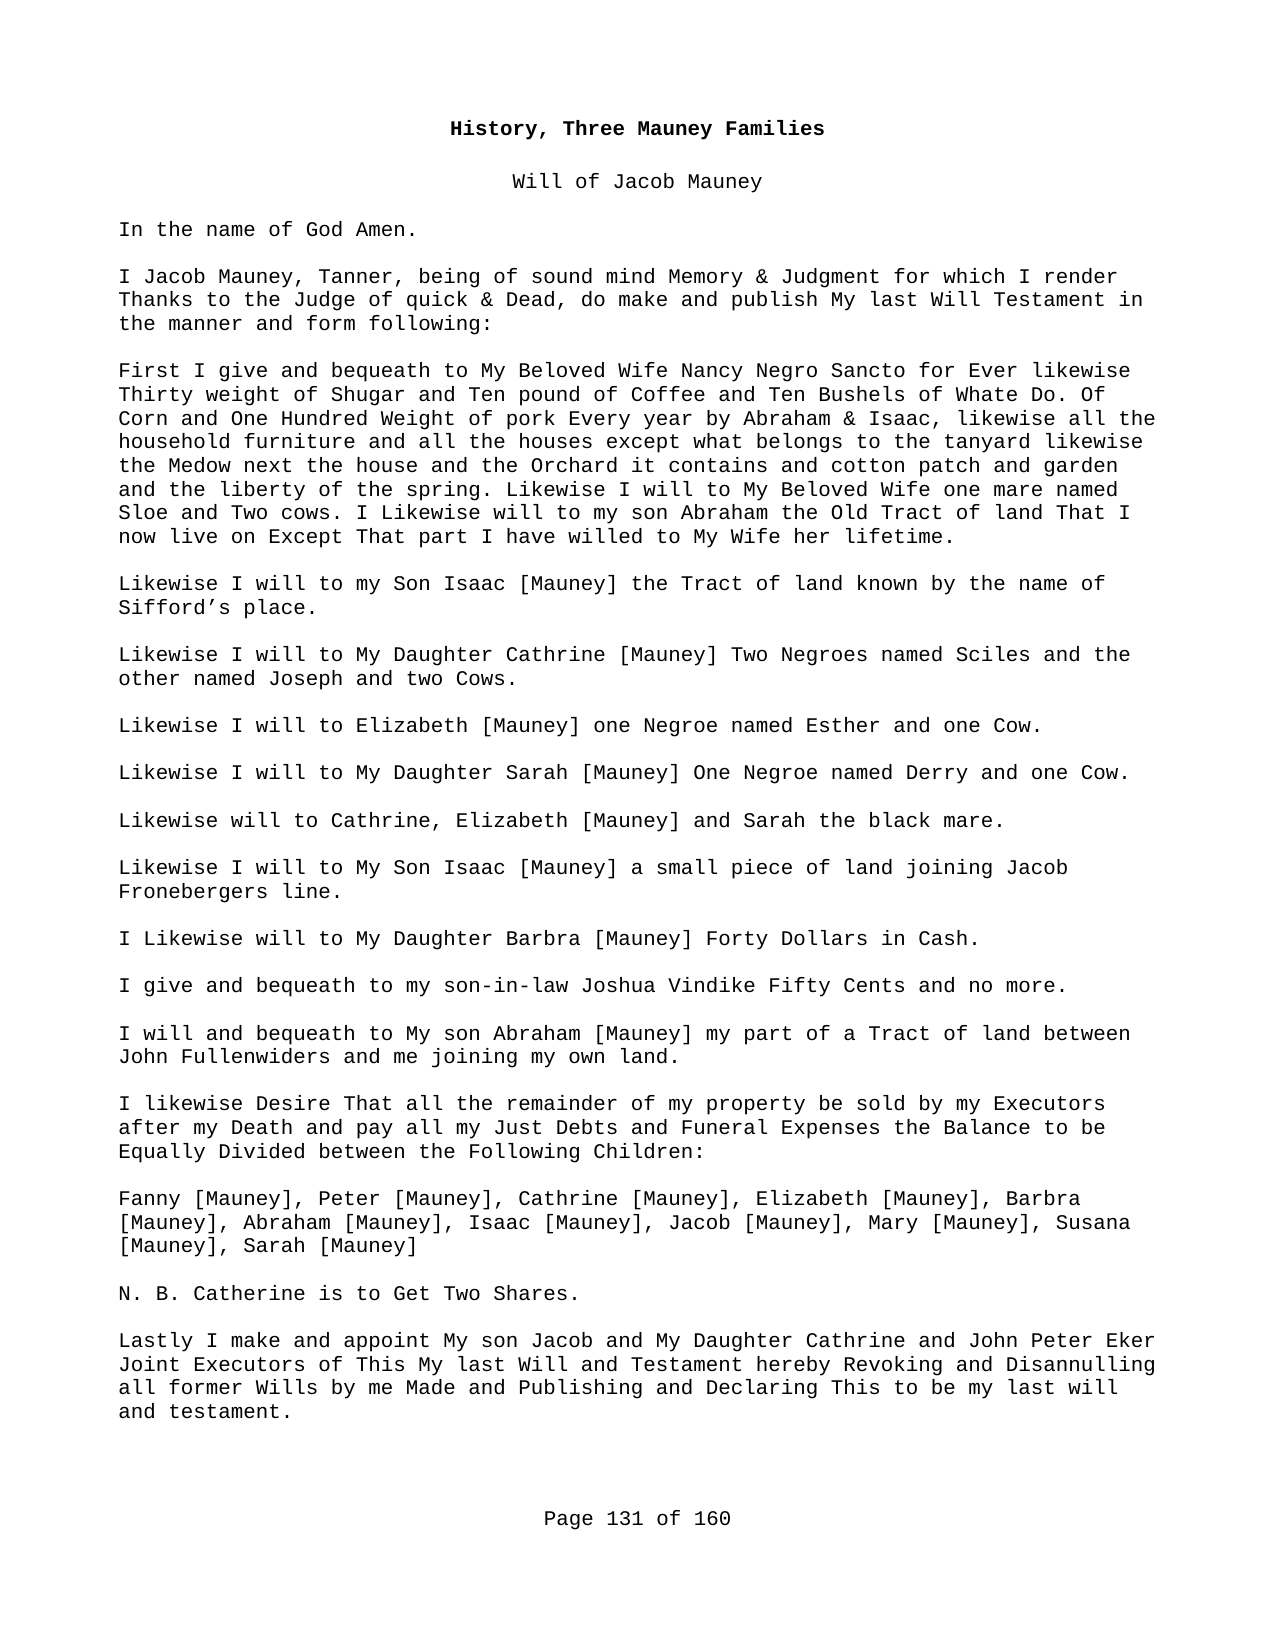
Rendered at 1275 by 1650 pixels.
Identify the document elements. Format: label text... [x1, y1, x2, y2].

text Likewise I will to My Daughter Sarah [Mauney] One Negroe named Derry and one Cow. [118, 762, 1157, 786]
text Fanny [Mauney], Peter [Mauney], Cathrine [Mauney], Elizabeth [Mauney], Barbra [Mauney], Abraham [Mauney], Isaac [Mauney], Jacob [Mauney], Mary [Mauney], Susana [Mauney], Sarah [Mauney] [118, 1188, 1157, 1259]
text First I give and bequeath to My Beloved Wife Nancy Negro Sancto for Ever likewise Thirty weight of Shugar and Ten pound of Coffee and Ten Bushels of Whate Do. Of Corn and One Hundred Weight of pork Every year by Abraham & Isaac, likewise all the household furniture and all the houses except what belongs to the tanyard likewise the Medow next the house and the Orchard it contains and cotton patch and garden and the liberty of the spring. Likewise I will to My Beloved Wife one mare named Sloe and Two cows. I Likewise will to my son Abraham the Old Tract of land That I now live on Except That part I have willed to My Wife her lifetime. [118, 360, 1157, 549]
text I likewise Desire That all the remainder of my property be sold by my Executors after my Death and pay all my Just Debts and Funeral Expenses the Balance to be Equally Divided between the Following Children: [118, 1093, 1157, 1164]
text In the name of God Amen. [118, 218, 1157, 242]
text N. B. Catherine is to Get Two Shares. [118, 1283, 1157, 1306]
text I Likewise will to My Daughter Barbra [Mauney] Forty Dollars in Cash. [118, 928, 1157, 952]
text Likewise I will to My Son Isaac [Mauney] a small piece of land joining Jacob Fronebergers line. [118, 857, 1157, 904]
text Likewise will to Cathrine, Elizabeth [Mauney] and Sarah the black mare. [118, 810, 1157, 833]
text Lastly I make and appoint My son Jacob and My Daughter Cathrine and John Peter Eker Joint Executors of This My last Will and Testament hereby Revoking and Disannulling all former Wills by me Made and Publishing and Declaring This to be my last will and testament. [118, 1330, 1157, 1424]
text Likewise I will to My Daughter Cathrine [Mauney] Two Negroes named Sciles and the other named Joseph and two Cows. [118, 644, 1157, 691]
text I will and bequeath to My son Abraham [Mauney] my part of a Tract of land between John Fullenwiders and me joining my own land. [118, 1022, 1157, 1070]
text Will of Jacob Mauney [118, 171, 1157, 195]
text Likewise I will to my Son Isaac [Mauney] the Tract of land known by the name of Sifford’s place. [118, 573, 1157, 621]
text I give and bequeath to my son-in-law Joshua Vindike Fifty Cents and no more. [118, 975, 1157, 999]
text Likewise I will to Elizabeth [Mauney] one Negroe named Esther and one Cow. [118, 715, 1157, 739]
text I Jacob Mauney, Tanner, being of sound mind Memory & Judgment for which I render Thanks to the Judge of quick & Dead, do make and publish My last Will Testament in the manner and form following: [118, 266, 1157, 337]
